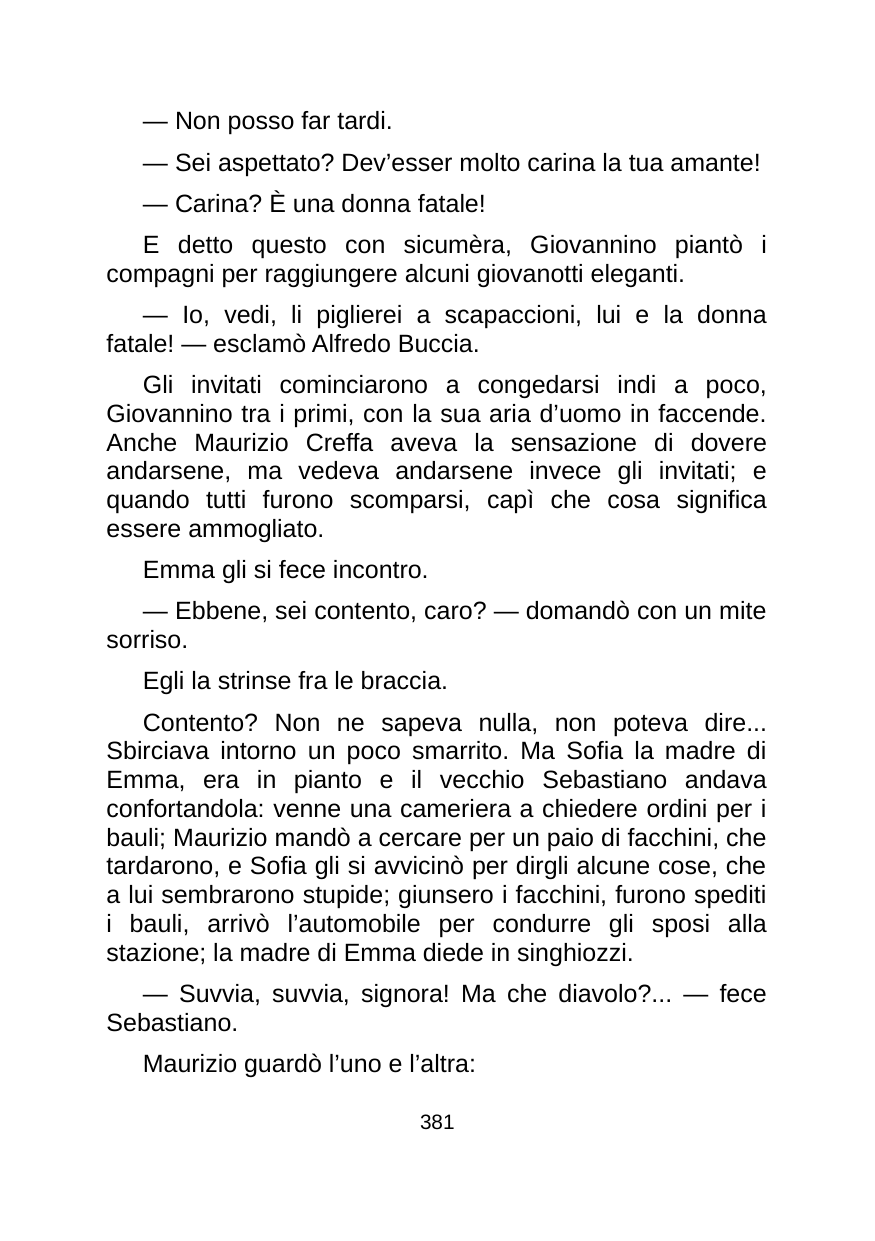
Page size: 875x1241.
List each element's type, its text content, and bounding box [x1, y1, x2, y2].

text — Io, vedi, li piglierei a scapaccioni, lui e la donna fatale! — esclamò Alfredo Buccia. [106, 300, 768, 357]
text — Non posso far tardi. [106, 106, 768, 135]
text — Sei aspettato? Dev’esser molto carina la tua amante! [106, 147, 768, 176]
text — Ebbene, sei contento, caro? — domandò con un mite sorriso. [106, 596, 768, 654]
text E detto questo con sicumèra, Giovannino piantò i compagni per raggiungere alcuni giovanotti eleganti. [106, 230, 768, 287]
text Egli la strinse fra le braccia. [106, 666, 768, 695]
text Gli invitati cominciarono a congedarsi indi a poco, Giovannino tra i primi, con la sua aria d’uomo in faccende. Anche Maurizio Creffa aveva la sensazione di dovere andarsene, ma vedeva andarsene invece gli invitati; e quando tutti furono scomparsi, capì che cosa significa essere ammogliato. [106, 370, 768, 542]
text Contento? Non ne sapeva nulla, non poteva dire... Sbirciava intorno un poco smarrito. Ma Sofia la madre di Emma, era in pianto e il vecchio Sebastiano andava confortandola: venne una cameriera a chiedere ordini per i bauli; Maurizio mandò a cercare per un paio di facchini, che tardarono, e Sofia gli si avvicinò per dirgli alcune cose, che a lui sembrarono stupide; giunsero i facchini, furono spediti i bauli, arrivò l’automobile per condurre gli sposi alla stazione; la madre di Emma diede in singhiozzi. [106, 707, 768, 966]
text — Suvvia, suvvia, signora! Ma che diavolo?... — fece Sebastiano. [106, 979, 768, 1036]
text Maurizio guardò l’uno e l’altra: [106, 1049, 768, 1077]
text — Carina? È una donna fatale! [106, 189, 768, 217]
text Emma gli si fece incontro. [106, 555, 768, 584]
